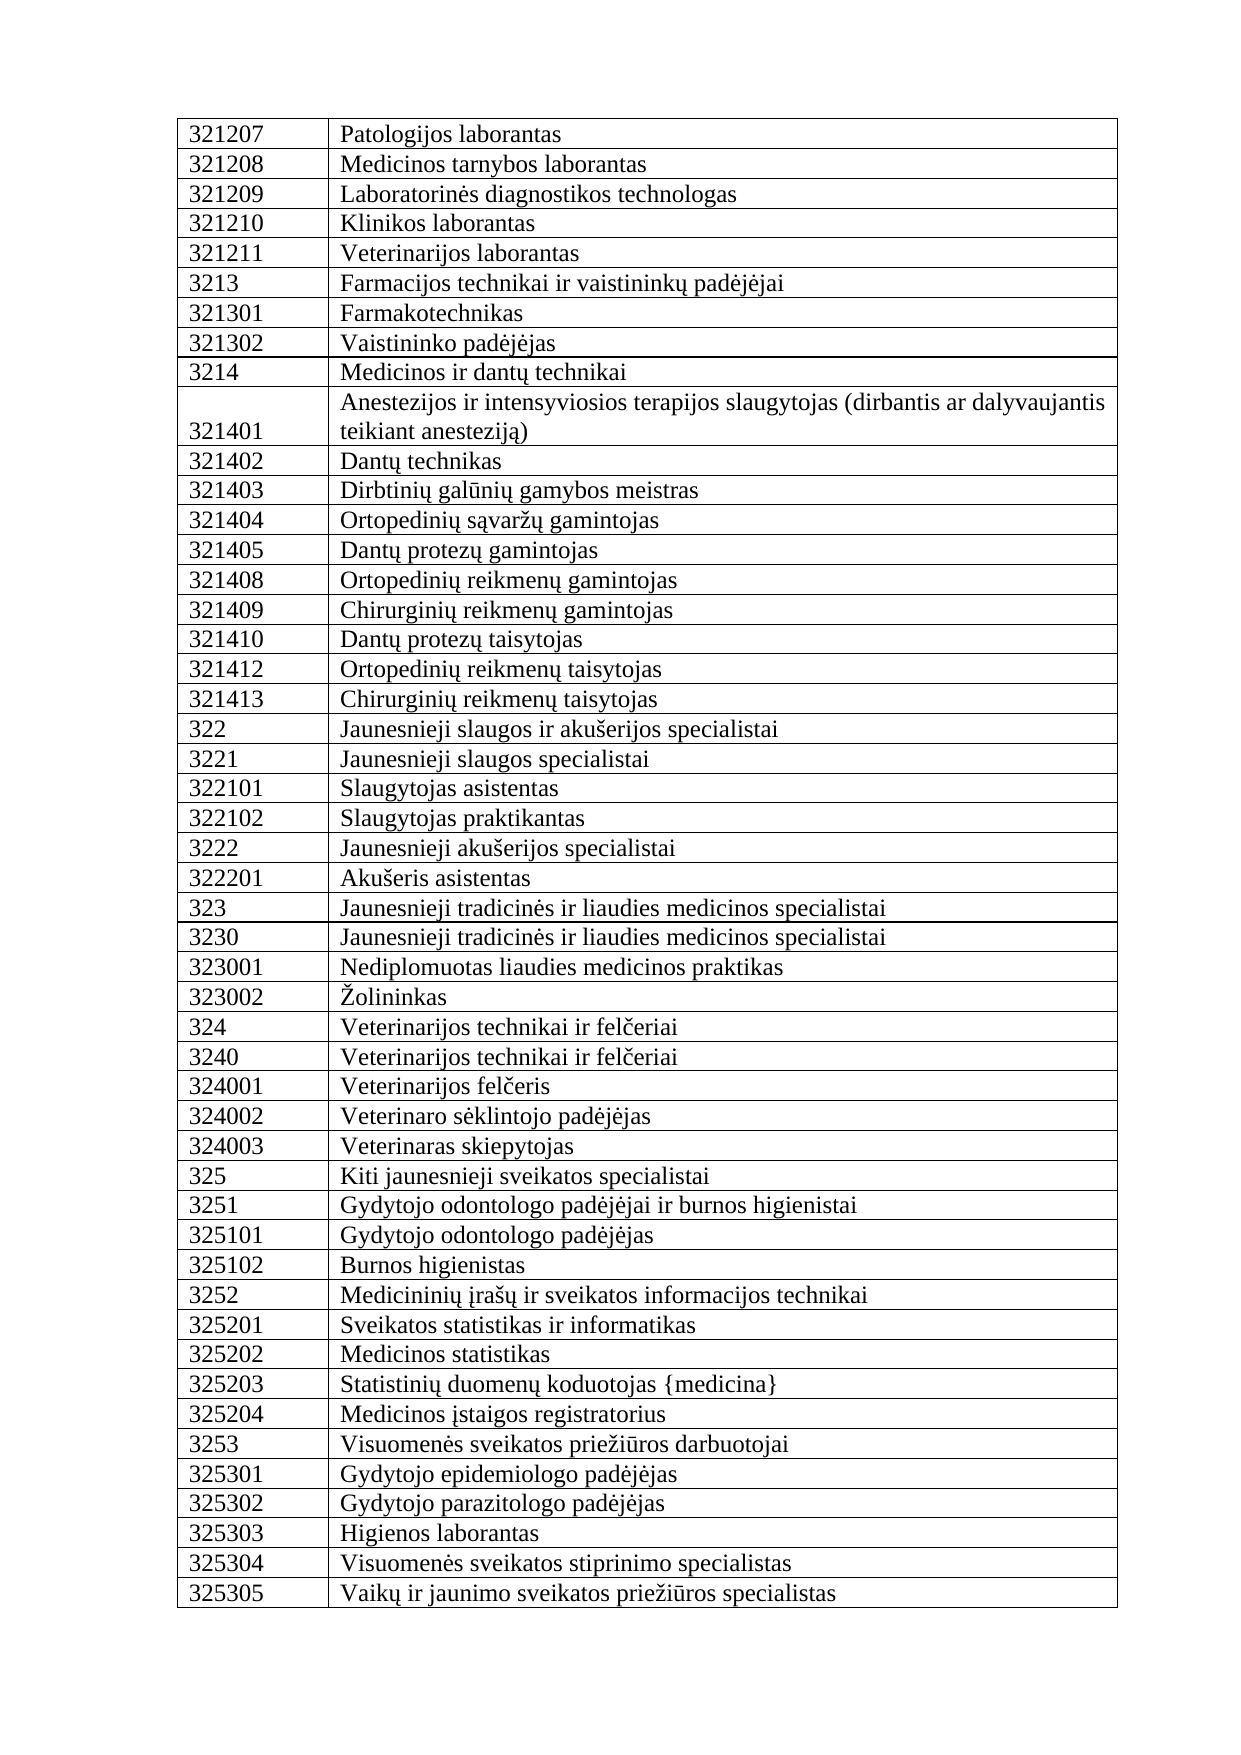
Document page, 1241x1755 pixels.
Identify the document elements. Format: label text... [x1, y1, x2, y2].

table_cell Medicinos tarnybos laborantas [329, 149, 1117, 178]
table_cell 3251 [178, 1191, 328, 1219]
table_cell Anestezijos ir intensyviosios terapijos slaugytojas (dirbantis ar dalyvaujantis teikiant anesteziją) [329, 387, 1117, 445]
table_cell Ortopedinių sąvaržų gamintojas [329, 505, 1117, 534]
table_cell 3221 [178, 744, 328, 772]
table_cell [1118, 832, 1122, 862]
table_cell Chirurginių reikmenų taisytojas [329, 684, 1117, 713]
table_cell 321405 [178, 535, 328, 564]
table_cell 325203 [178, 1369, 328, 1398]
table_cell [1118, 534, 1122, 564]
table_cell 324003 [178, 1131, 328, 1160]
table_cell 321404 [178, 505, 328, 534]
table_cell 325305 [178, 1578, 328, 1607]
table_cell [1118, 1219, 1122, 1249]
table_cell 321210 [178, 209, 328, 237]
table_cell 321402 [178, 446, 328, 474]
table_cell [1118, 1130, 1122, 1160]
table_cell Klinikos laborantas [329, 209, 1117, 237]
table_cell 321409 [178, 595, 328, 623]
table_cell Kiti jaunesnieji sveikatos specialistai [329, 1161, 1117, 1189]
table_cell [1118, 653, 1122, 683]
table_cell [1118, 1011, 1122, 1041]
table_cell [1118, 892, 1122, 921]
table_cell Vaikų ir jaunimo sveikatos priežiūros specialistas [329, 1578, 1117, 1607]
table_cell 325204 [178, 1399, 328, 1428]
table_cell 323 [178, 893, 328, 921]
table_cell [1118, 1249, 1122, 1279]
table_cell 321401 [178, 387, 328, 445]
table_cell 323001 [178, 952, 328, 981]
table_cell 3252 [178, 1280, 328, 1309]
table_cell Veterinarijos laborantas [329, 238, 1117, 267]
table_cell Statistinių duomenų koduotojas {medicina} [329, 1369, 1117, 1398]
table_cell 325304 [178, 1548, 328, 1577]
table_cell 325101 [178, 1220, 328, 1249]
table_cell Gydytojo odontologo padėjėjai ir burnos higienistai [329, 1191, 1117, 1219]
table_cell Ortopedinių reikmenų gamintojas [329, 565, 1117, 594]
table_cell 325102 [178, 1250, 328, 1279]
table_cell Veterinarijos technikai ir felčeriai [329, 1042, 1117, 1070]
table_cell Veterinarijos felčeris [329, 1071, 1117, 1100]
table_cell Ortopedinių reikmenų taisytojas [329, 654, 1117, 683]
table_cell 322 [178, 714, 328, 743]
table_cell 321408 [178, 565, 328, 594]
table_cell Gydytojo parazitologo padėjėjas [329, 1489, 1117, 1517]
table_cell Sveikatos statistikas ir informatikas [329, 1310, 1117, 1338]
table_cell 324002 [178, 1101, 328, 1130]
table_cell Visuomenės sveikatos priežiūros darbuotojai [329, 1429, 1117, 1458]
table_cell [1118, 237, 1122, 267]
table_cell Dirbtinių galūnių gamybos meistras [329, 476, 1117, 504]
table_cell [1118, 1100, 1122, 1130]
table_cell Laboratorinės diagnostikos technologas [329, 179, 1117, 207]
table_cell [1118, 356, 1122, 386]
table_cell [1118, 1160, 1122, 1189]
table_cell [1118, 1279, 1122, 1309]
table_cell [1118, 267, 1122, 297]
table_cell 323002 [178, 982, 328, 1011]
table_cell [1118, 921, 1122, 951]
table_cell [1118, 951, 1122, 981]
table_cell [1118, 683, 1122, 713]
table_cell [1118, 1368, 1122, 1398]
table_cell 322101 [178, 774, 328, 802]
table_cell Veterinaras skiepytojas [329, 1131, 1117, 1160]
table_cell 3213 [178, 268, 328, 297]
table_cell 3240 [178, 1042, 328, 1070]
table_cell [1118, 802, 1122, 832]
table_cell [1118, 178, 1122, 207]
table_cell [1118, 208, 1122, 237]
table_cell [1118, 475, 1122, 504]
table_cell [1118, 1577, 1122, 1607]
table_cell Chirurginių reikmenų gamintojas [329, 595, 1117, 623]
table_cell [1118, 1517, 1122, 1547]
table_cell Vaistininko padėjėjas [329, 328, 1117, 356]
table_cell [1118, 1070, 1122, 1100]
table_cell Medicinos statistikas [329, 1340, 1117, 1368]
table_cell Jaunesnieji slaugos specialistai [329, 744, 1117, 772]
table_cell [1118, 148, 1122, 178]
table_cell [1118, 1309, 1122, 1338]
table_cell [1118, 981, 1122, 1011]
table_cell 325 [178, 1161, 328, 1189]
table_cell [1118, 118, 1122, 148]
table_cell 321301 [178, 298, 328, 327]
table_cell [1118, 1041, 1122, 1070]
table_cell 321412 [178, 654, 328, 683]
table_cell [1118, 862, 1122, 892]
table_cell 322102 [178, 803, 328, 832]
table_cell Visuomenės sveikatos stiprinimo specialistas [329, 1548, 1117, 1577]
table_cell [1118, 773, 1122, 802]
table_cell 3230 [178, 923, 328, 951]
table_cell Dantų technikas [329, 446, 1117, 474]
table_cell [1118, 713, 1122, 743]
table_cell [1118, 1190, 1122, 1219]
table_cell 325302 [178, 1489, 328, 1517]
table_cell Gydytojo odontologo padėjėjas [329, 1220, 1117, 1249]
table_cell [1118, 504, 1122, 534]
table_cell Medicinos įstaigos registratorius [329, 1399, 1117, 1428]
table_cell 325201 [178, 1310, 328, 1338]
table_cell Veterinarijos technikai ir felčeriai [329, 1012, 1117, 1041]
table_cell 321403 [178, 476, 328, 504]
table_cell Medicininių įrašų ir sveikatos informacijos technikai [329, 1280, 1117, 1309]
table_cell Akušeris asistentas [329, 863, 1117, 892]
table_cell 3214 [178, 358, 328, 386]
table_cell [1118, 594, 1122, 623]
table_cell [1118, 1458, 1122, 1487]
table_cell [1118, 1488, 1122, 1517]
table_cell Burnos higienistas [329, 1250, 1117, 1279]
table_cell 325202 [178, 1340, 328, 1368]
table_cell 321211 [178, 238, 328, 267]
table_cell Higienos laborantas [329, 1518, 1117, 1547]
table_cell Veterinaro sėklintojo padėjėjas [329, 1101, 1117, 1130]
table_cell 321207 [178, 119, 328, 148]
table_cell [1118, 327, 1122, 356]
table_cell Farmakotechnikas [329, 298, 1117, 327]
table_cell [1118, 743, 1122, 772]
table_cell Jaunesnieji slaugos ir akušerijos specialistai [329, 714, 1117, 743]
table_cell [1118, 624, 1122, 653]
table_cell Farmacijos technikai ir vaistininkų padėjėjai [329, 268, 1117, 297]
table_cell Gydytojo epidemiologo padėjėjas [329, 1459, 1117, 1487]
table_cell Dantų protezų taisytojas [329, 625, 1117, 653]
table_cell [1118, 445, 1122, 474]
table_cell [1118, 1547, 1122, 1577]
table_cell Dantų protezų gamintojas [329, 535, 1117, 564]
table_cell [1118, 1398, 1122, 1428]
table_cell 3253 [178, 1429, 328, 1458]
table_cell 325303 [178, 1518, 328, 1547]
table_cell Slaugytojas praktikantas [329, 803, 1117, 832]
table_cell 325301 [178, 1459, 328, 1487]
table_cell [1118, 564, 1122, 594]
table_cell 321209 [178, 179, 328, 207]
table_cell 321302 [178, 328, 328, 356]
table_cell 3222 [178, 833, 328, 862]
table_cell Jaunesnieji akušerijos specialistai [329, 833, 1117, 862]
table_cell 321208 [178, 149, 328, 178]
table_cell Jaunesnieji tradicinės ir liaudies medicinos specialistai [329, 923, 1117, 951]
table_cell 324001 [178, 1071, 328, 1100]
table_cell [1118, 1428, 1122, 1458]
table_cell [1118, 297, 1122, 327]
table_cell 321413 [178, 684, 328, 713]
table_cell [1118, 1339, 1122, 1368]
table_cell 324 [178, 1012, 328, 1041]
table_cell 322201 [178, 863, 328, 892]
table_cell Slaugytojas asistentas [329, 774, 1117, 802]
table_cell Jaunesnieji tradicinės ir liaudies medicinos specialistai [329, 893, 1117, 921]
table_cell Nediplomuotas liaudies medicinos praktikas [329, 952, 1117, 981]
table_cell Medicinos ir dantų technikai [329, 358, 1117, 386]
table_cell Žolininkas [329, 982, 1117, 1011]
table_cell 321410 [178, 625, 328, 653]
table_cell Patologijos laborantas [329, 119, 1117, 148]
table_cell [1118, 386, 1122, 445]
